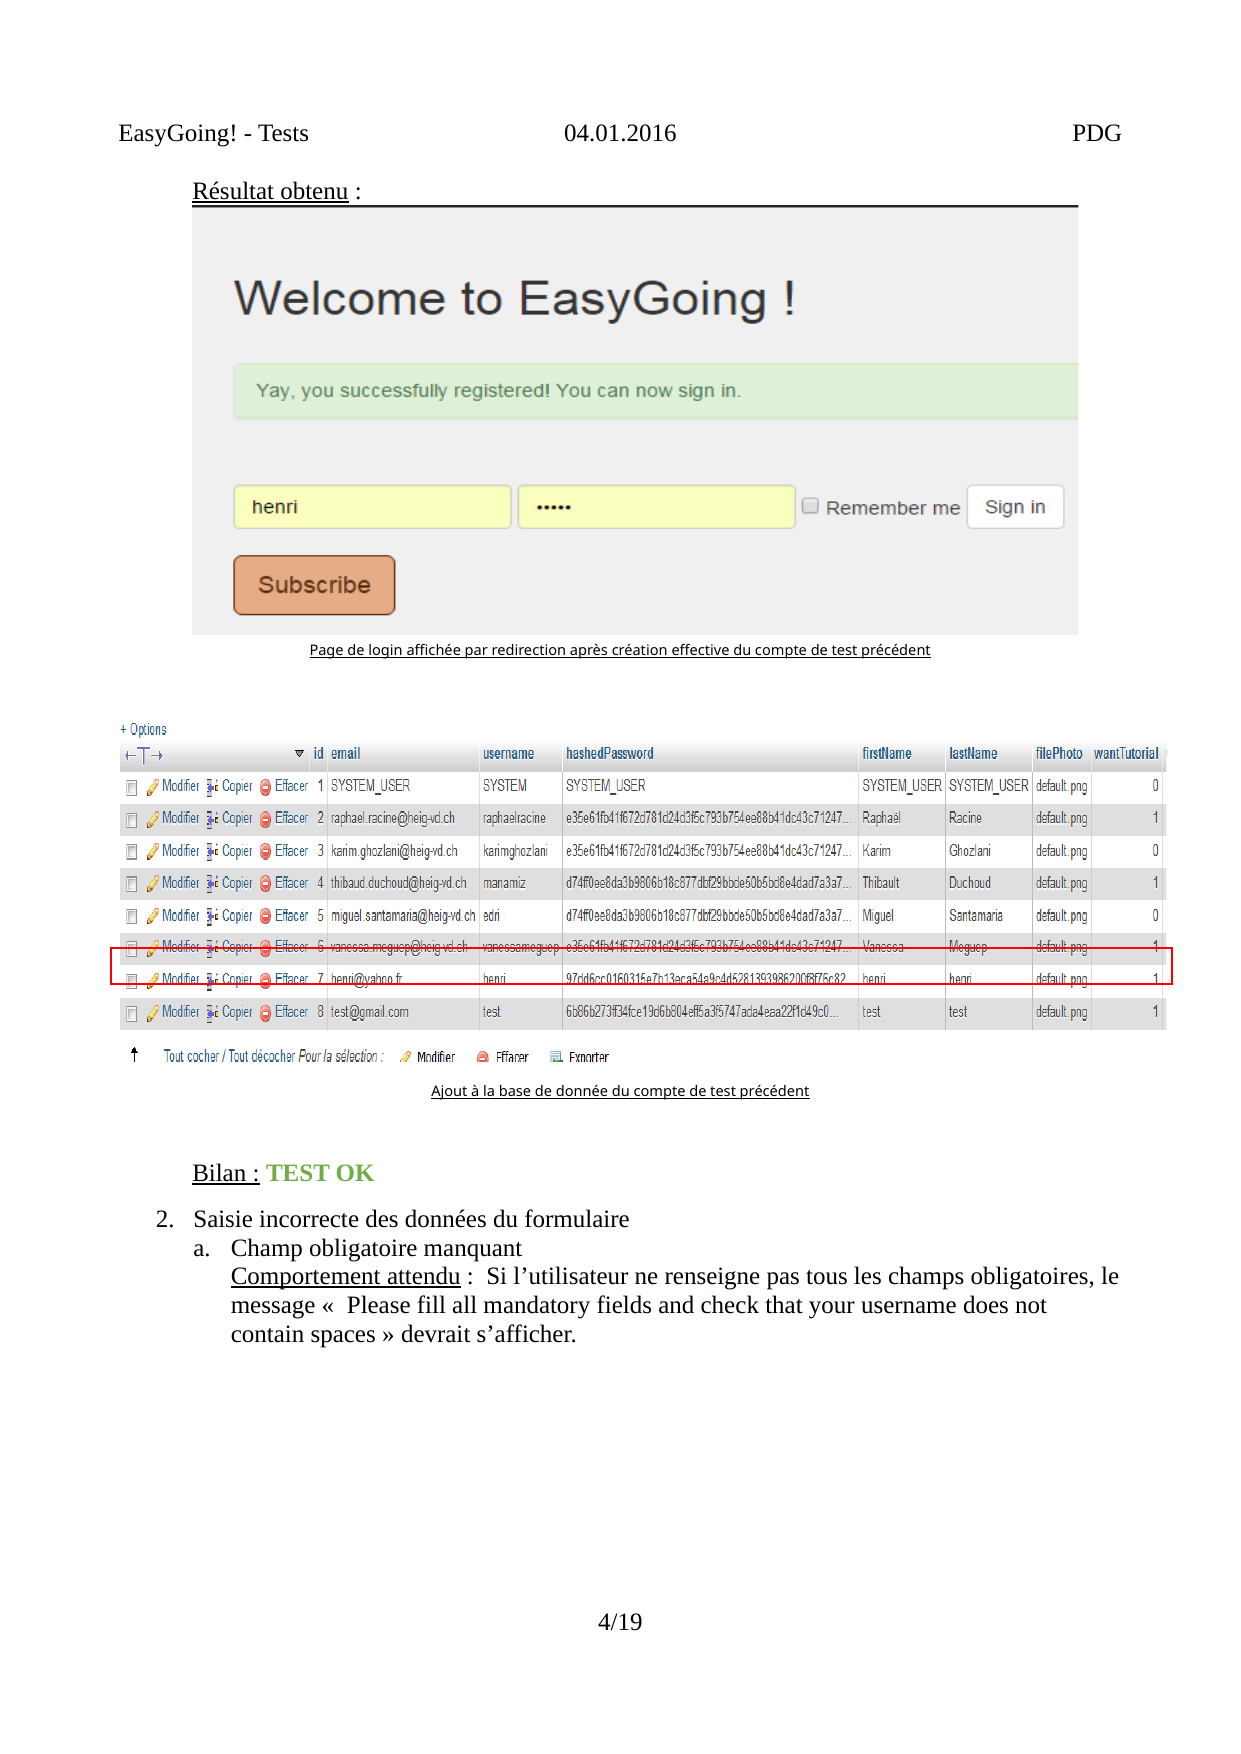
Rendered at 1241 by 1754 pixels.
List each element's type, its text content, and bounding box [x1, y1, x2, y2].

list Bilan : TEST OK [118, 1158, 1122, 1187]
list Saisie incorrecte des données du formulaire [156, 1204, 1122, 1233]
picture [118, 949, 1167, 983]
list Résultat obtenu : [118, 176, 1122, 205]
list Page de login affichée par redirection après création effective du compte de test précédent [118, 640, 1122, 660]
picture [118, 985, 1167, 1062]
list Champ obligatoire manquant Comportement attendu : Si l’utilisateur ne renseigne pas tous les champs obligatoires, le message « Please fill all mandatory fields and check that your username does not contain spaces » devrait s’afficher. [193, 1233, 1122, 1348]
picture [118, 717, 1167, 947]
picture [192, 205, 1079, 635]
list Ajout à la base de donnée du compte de test précédent [118, 1081, 1122, 1101]
